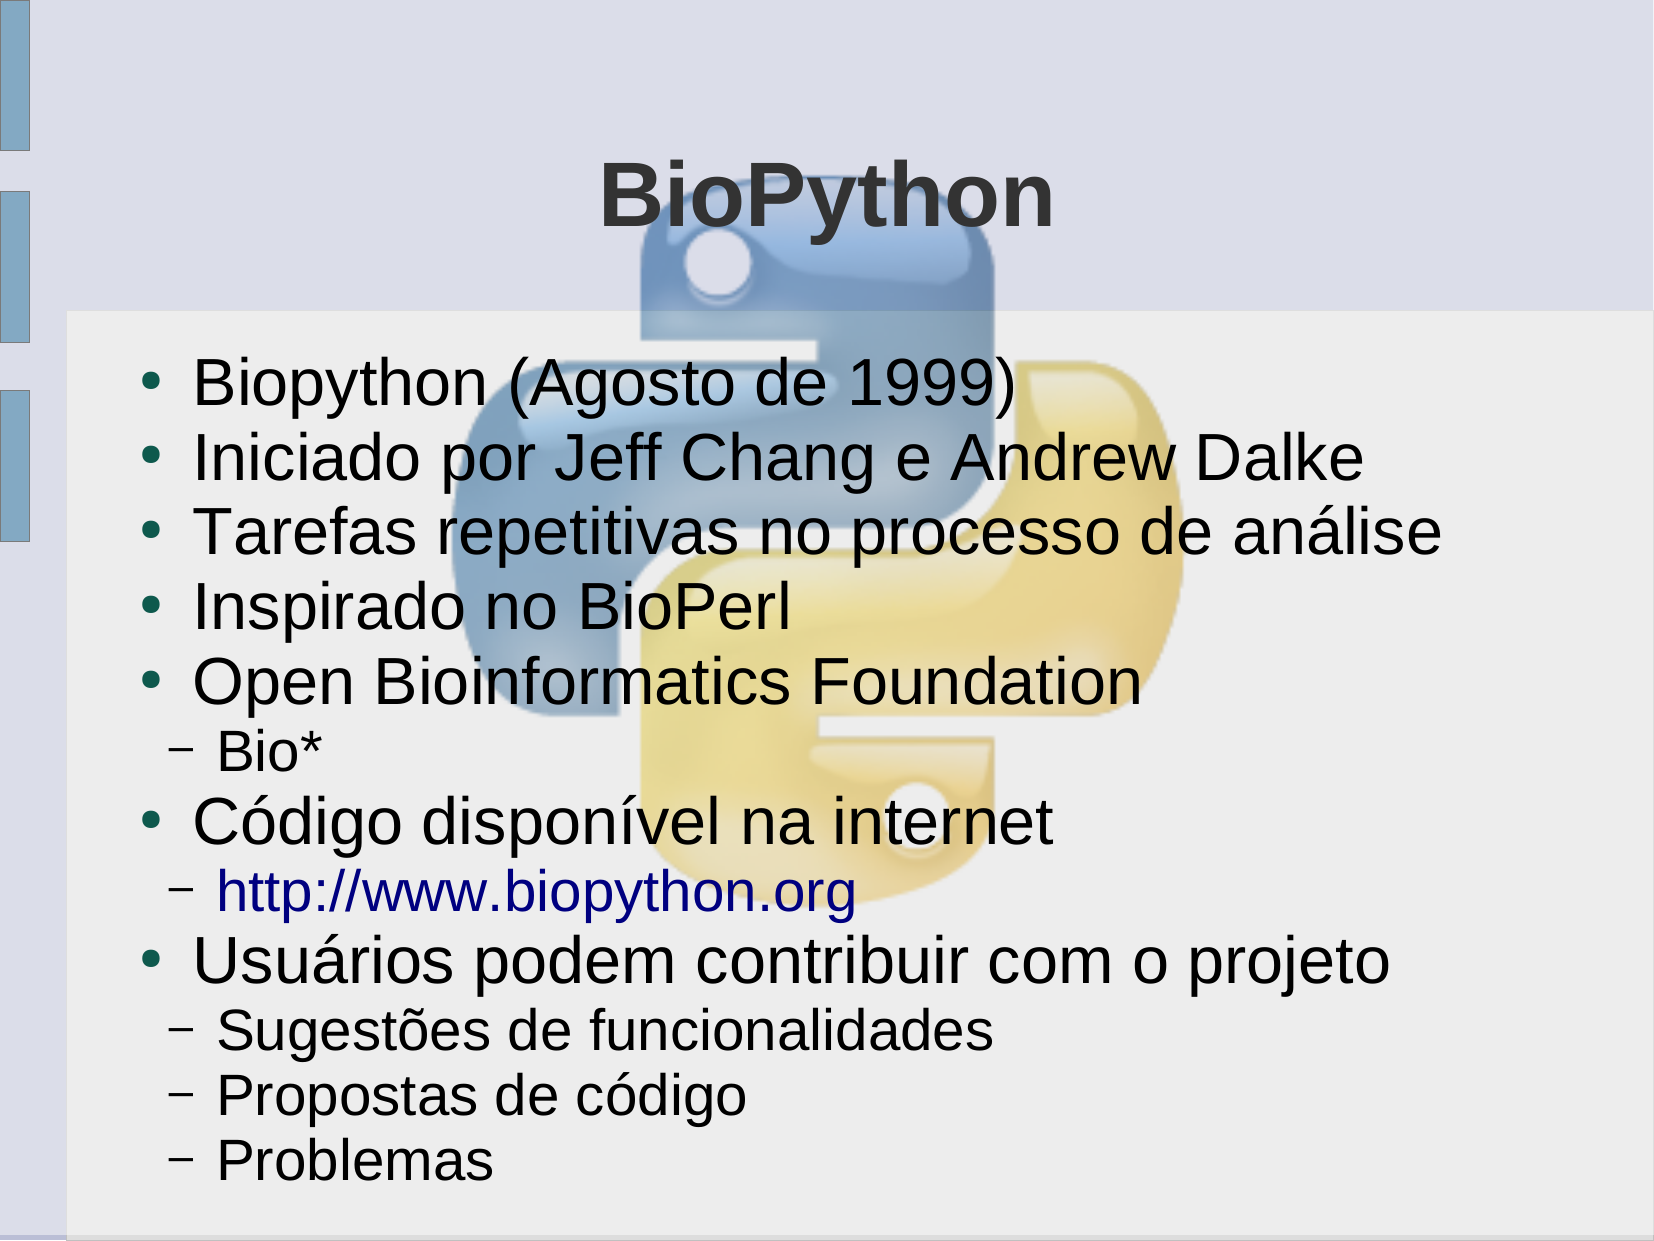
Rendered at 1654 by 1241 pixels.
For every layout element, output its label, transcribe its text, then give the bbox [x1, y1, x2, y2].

title BioPython [121, 91, 1534, 299]
picture [0, 0, 1654, 1235]
list Biopython (Agosto de 1999) Iniciado por Jeff Chang e Andrew Dalke Tarefas repetitivas no processo de análise Inspirado no BioPerl Open Bioinformatics Foundation Bio* Código disponível na internet http://www.biopython.org Usuários podem contribuir com o projeto Sugestões de funcionalidades Propostas de código Problemas [121, 344, 1534, 1194]
